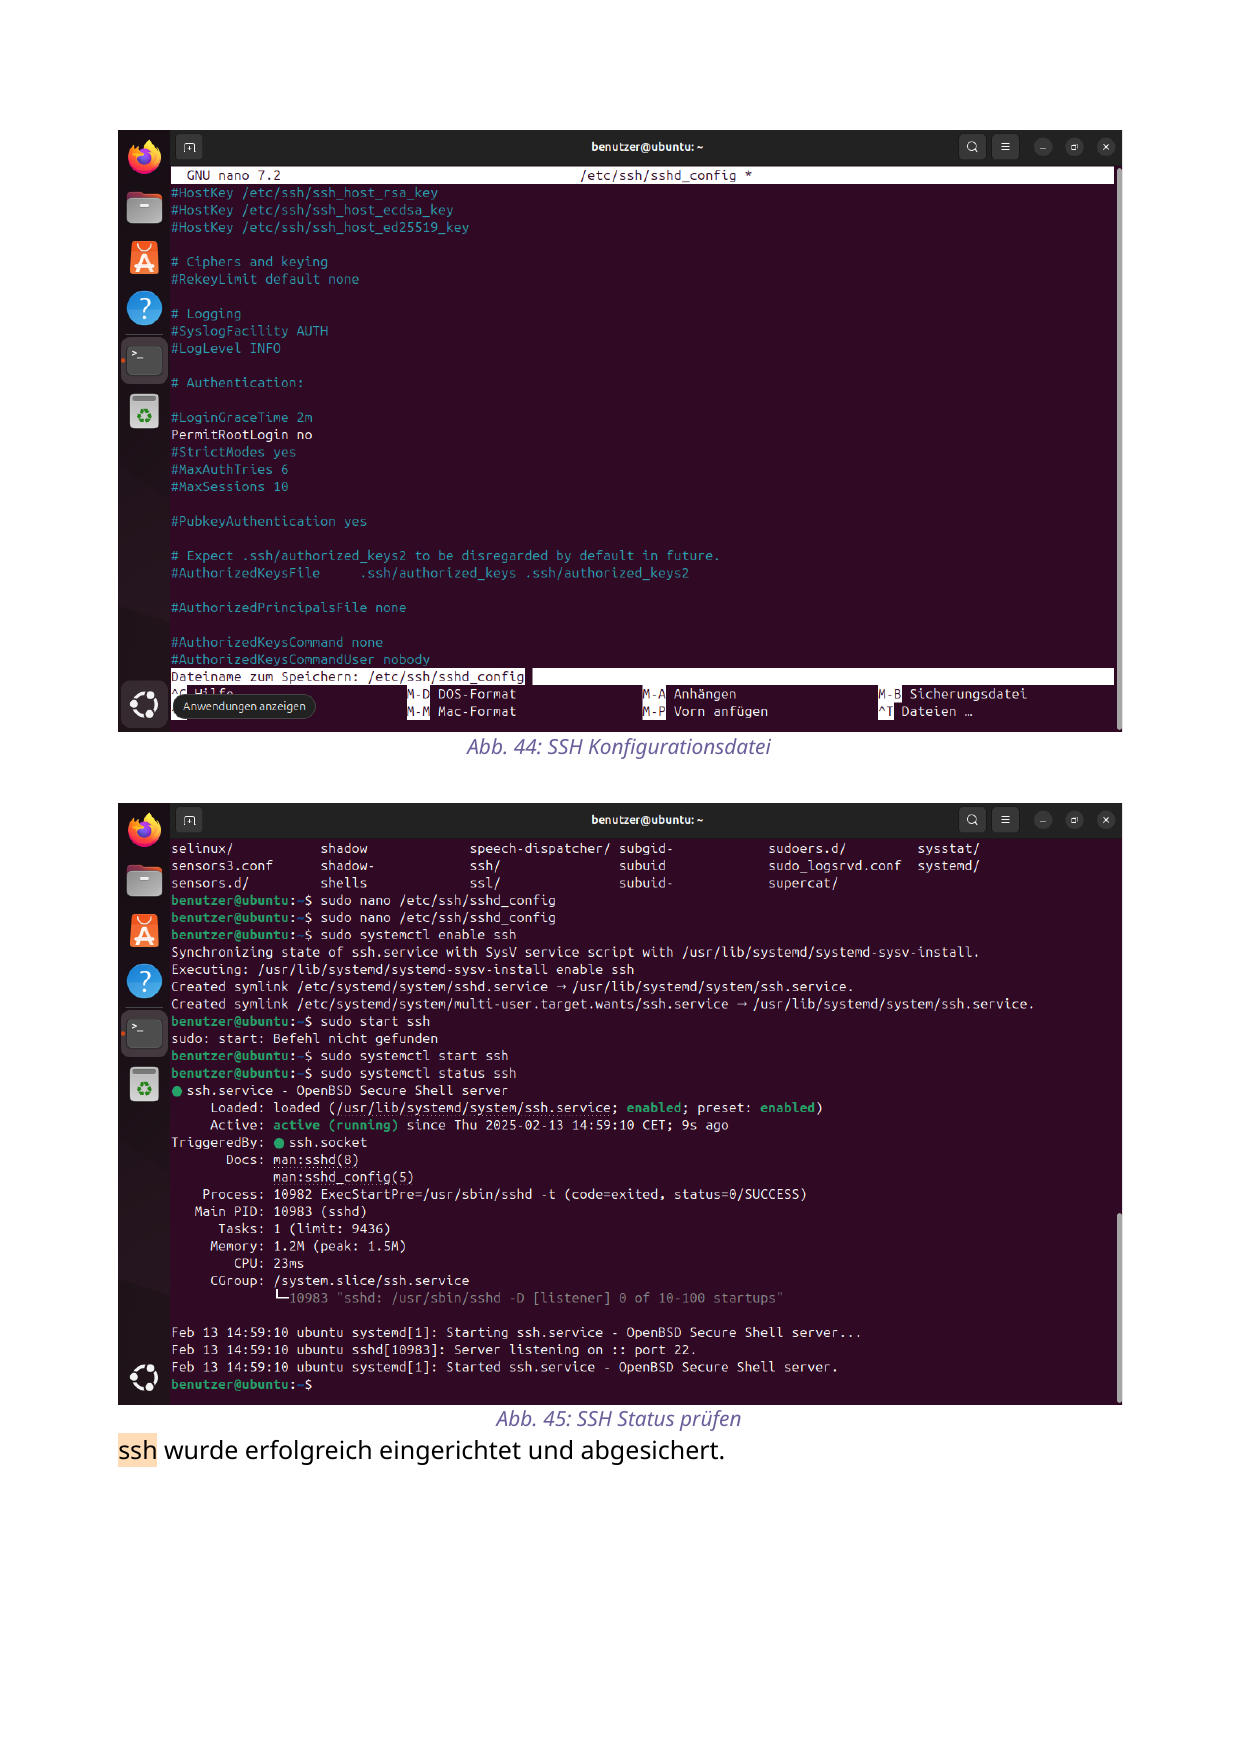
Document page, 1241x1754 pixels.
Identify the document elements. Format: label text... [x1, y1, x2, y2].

text Abb. 44: SSH Konfigurationsdatei [118, 732, 1122, 760]
text Abb. 45: SSH Status prüfen [118, 1405, 1122, 1433]
picture [118, 130, 1123, 732]
text [118, 760, 1122, 803]
picture [118, 803, 1123, 1405]
text ssh wurde erfolgreich eingerichtet und abgesichert. [118, 1433, 1122, 1467]
text [118, 118, 1122, 130]
